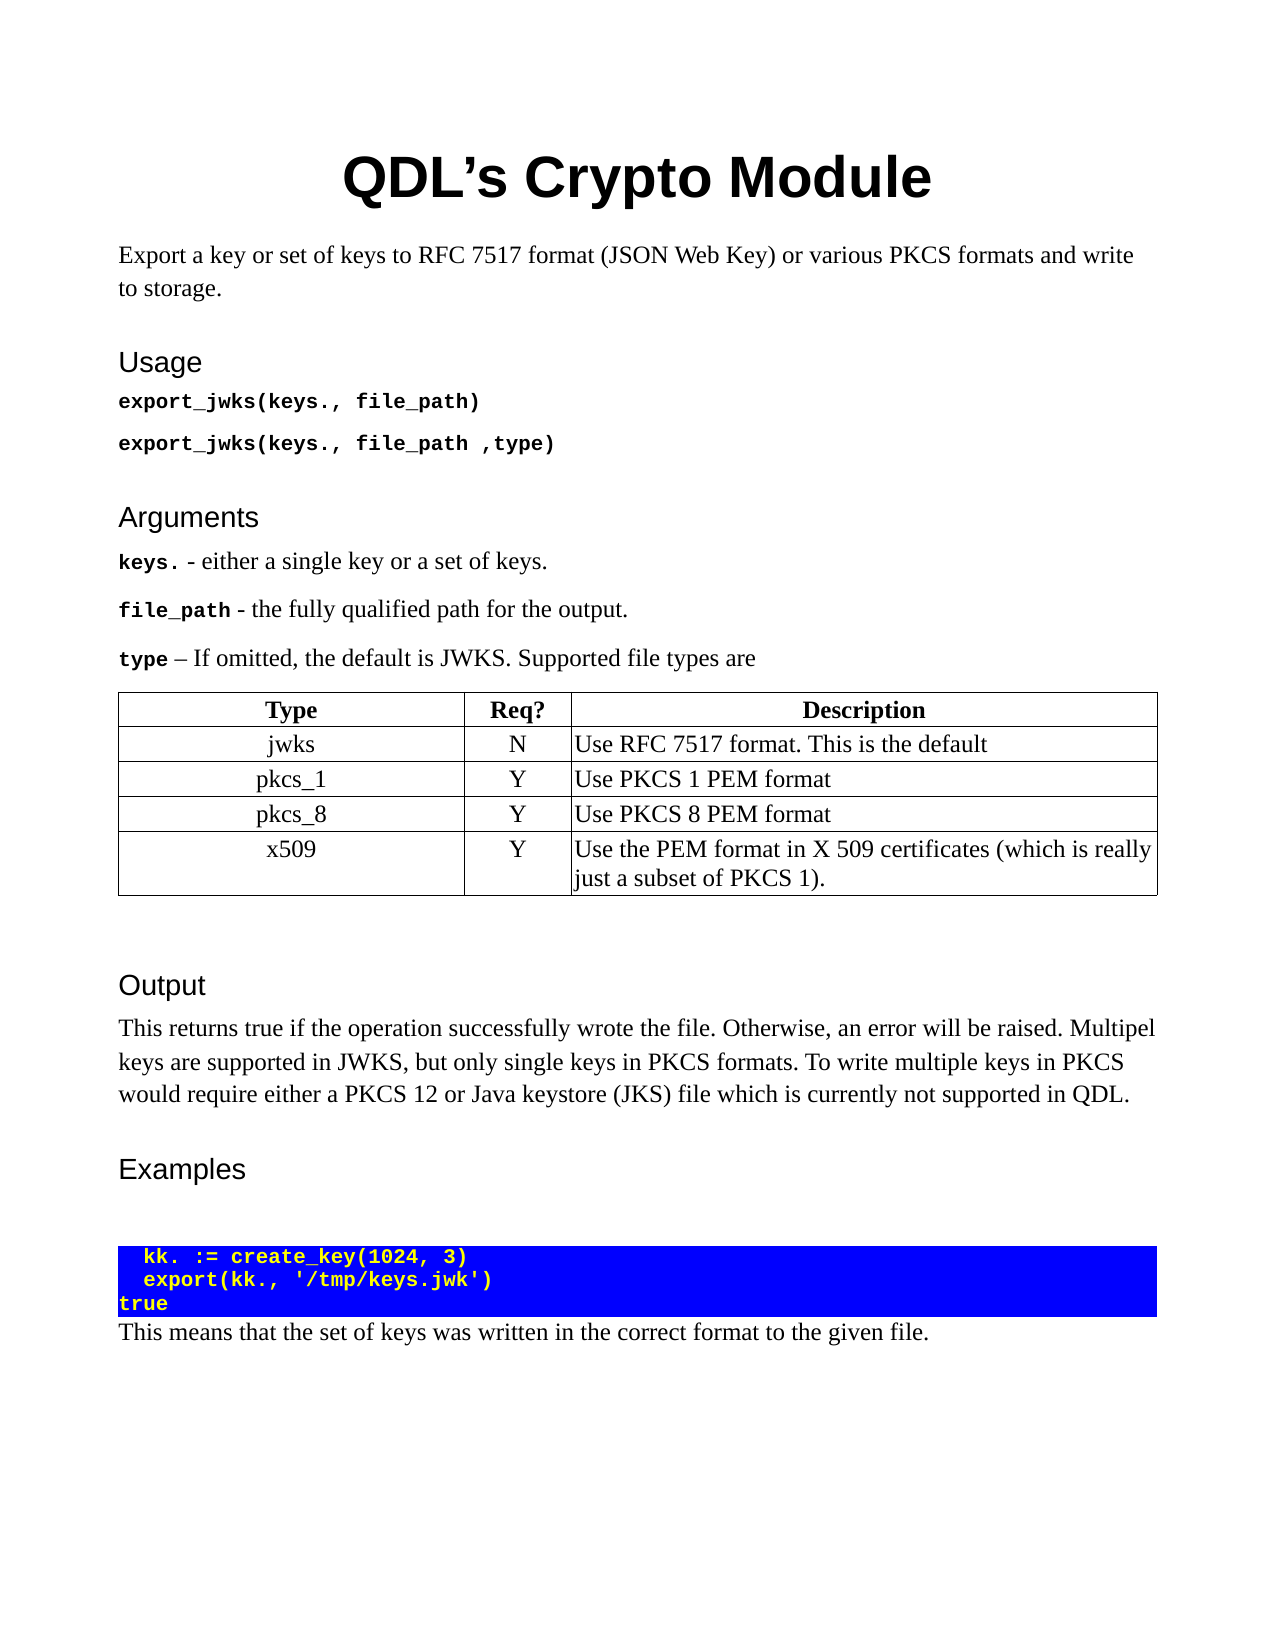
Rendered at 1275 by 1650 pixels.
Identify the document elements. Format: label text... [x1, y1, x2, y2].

text This means that the set of keys was written in the correct format to the given file. [118, 1317, 1157, 1346]
table_cell Use PKCS 1 PEM format [572, 762, 1157, 796]
table_cell Y [465, 797, 571, 831]
subtitle Examples [118, 1152, 1157, 1186]
text true [118, 1293, 1157, 1317]
text export_jwks(keys., file_path ,type) [118, 433, 1157, 457]
subtitle Output [118, 967, 1157, 1001]
table_cell Y [465, 762, 571, 796]
text type – If omitted, the default is JWKS. Supported file types are [118, 643, 1157, 673]
text file_path - the fully qualified path for the output. [118, 594, 1157, 624]
table_header Type [119, 693, 464, 726]
text This returns true if the operation successfully wrote the file. Otherwise, an error will be raised. Multipel keys are supported in JWKS, but only single keys in PKCS formats. To write multiple keys in PKCS would require either a PKCS 12 or Java keystore (JKS) file which is currently not supported in QDL. [118, 1013, 1157, 1108]
table_cell pkcs_8 [119, 797, 464, 831]
text export_jwks(keys., file_path) [118, 391, 1157, 415]
table_header Description [572, 693, 1157, 726]
table_cell x509 [119, 832, 464, 895]
text Export a key or set of keys to RFC 7517 format (JSON Web Key) or various PKCS formats and write to storage. [118, 240, 1157, 301]
table_cell Use RFC 7517 format. This is the default [572, 727, 1157, 761]
table_cell jwks [119, 727, 464, 761]
table_cell pkcs_1 [119, 762, 464, 796]
table_cell Use PKCS 8 PEM format [572, 797, 1157, 831]
text kk. := create_key(1024, 3) [118, 1246, 1157, 1269]
table_cell N [465, 727, 571, 761]
table_cell Y [465, 832, 571, 895]
subtitle Arguments [118, 500, 1157, 533]
subtitle Usage [118, 345, 1157, 379]
text export(kk., '/tmp/keys.jwk') [118, 1269, 1157, 1293]
table_header Req? [465, 693, 571, 726]
text keys. - either a single key or a set of keys. [118, 546, 1157, 576]
table_cell Use the PEM format in X 509 certificates (which is really just a subset of PKCS 1). [572, 832, 1157, 895]
